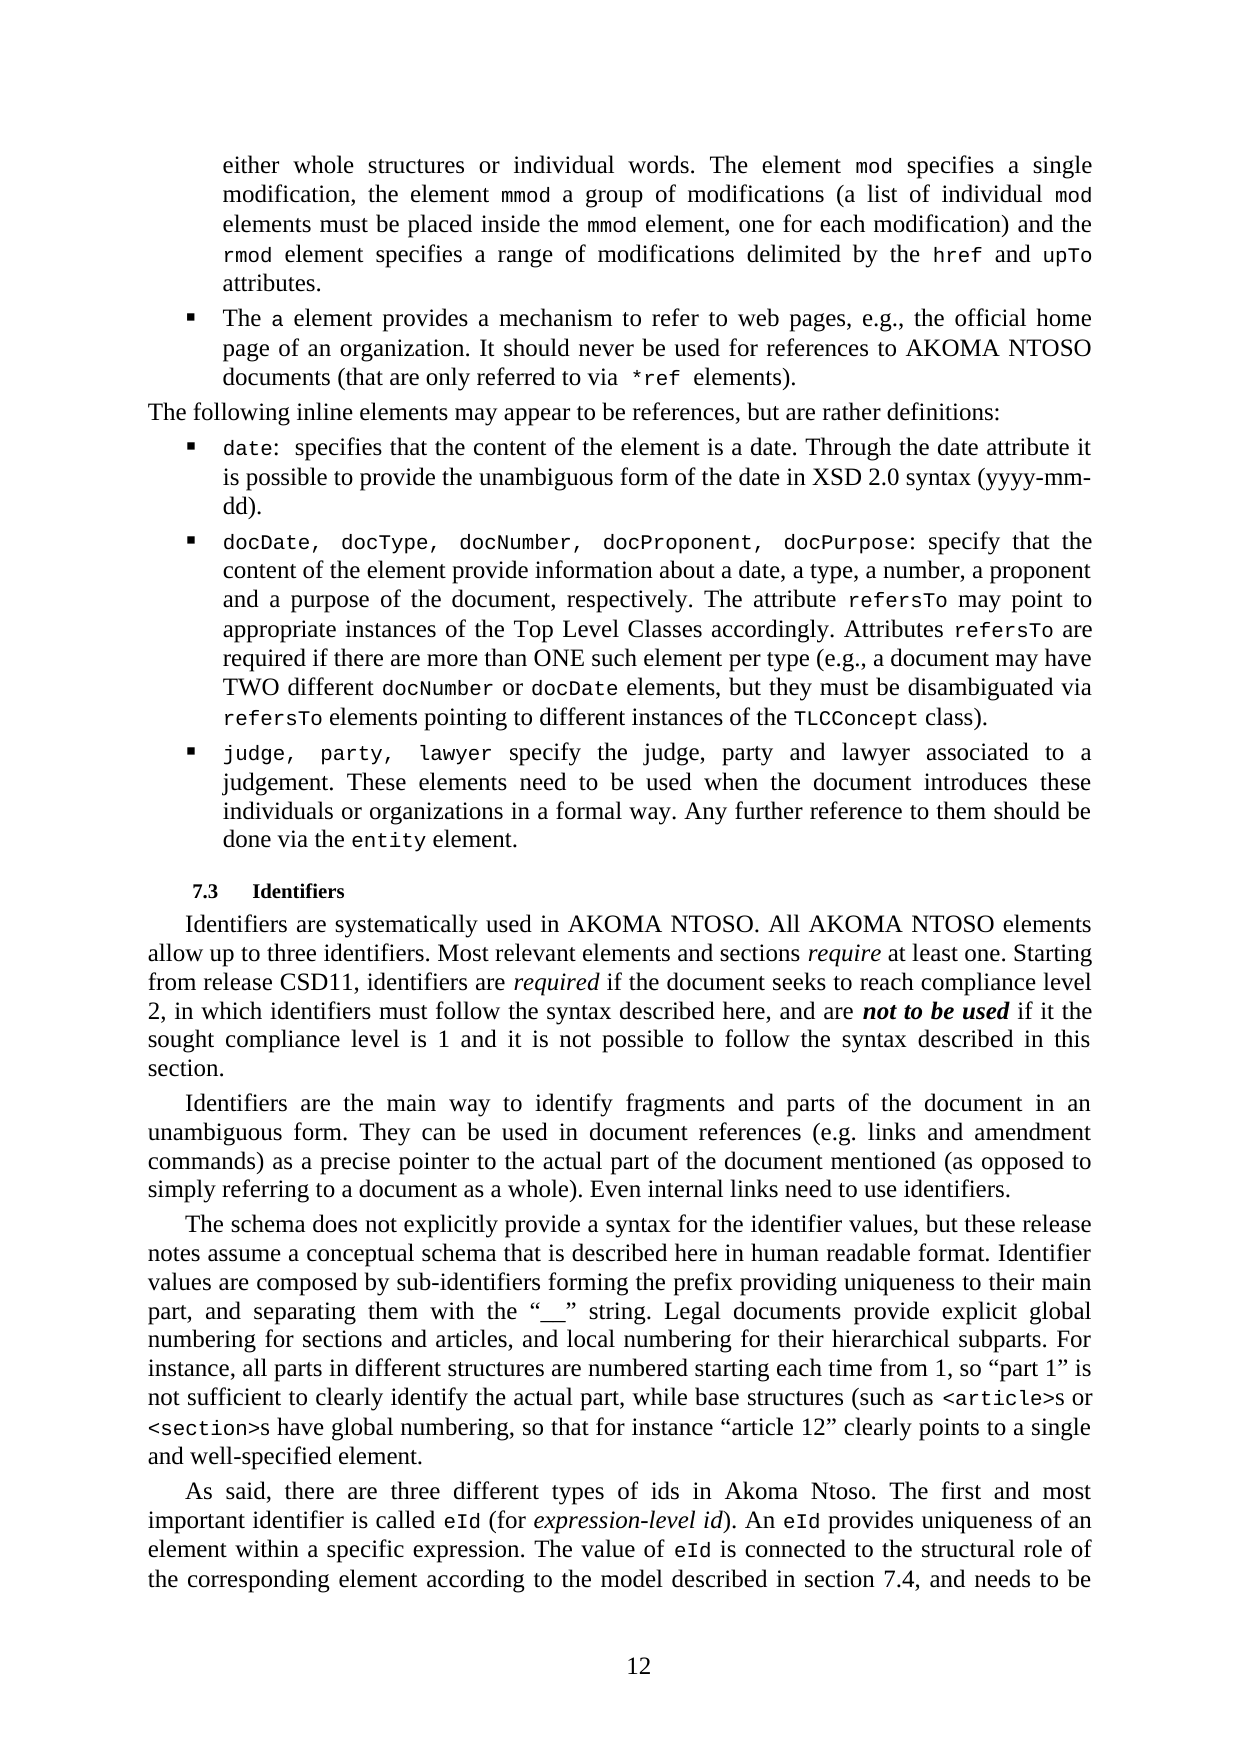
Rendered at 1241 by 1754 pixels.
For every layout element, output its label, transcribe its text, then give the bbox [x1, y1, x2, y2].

text The following inline elements may appear to be references, but are rather definitions: [148, 397, 1092, 426]
list judge, party, lawyer specify the judge, party and lawyer associated to a judgement. These elements need to be used when the document introduces these individuals or organizations in a formal way. Any further reference to them should be done via the entity element. [185, 737, 1092, 854]
text As said, there are three different types of ids in Akoma Ntoso. The first and most important identifier is called eId (for expression-level id). An eId provides uniqueness of an element within a specific expression. The value of eId is connected to the structural role of the corresponding element according to the model described in section 7.4, and needs to be [148, 1476, 1092, 1593]
text Identifiers are systematically used in AKOMA NTOSO. All AKOMA NTOSO elements allow up to three identifiers. Most relevant elements and sections require at least one. Starting from release CSD11, identifiers are required if the document seeks to reach compliance level 2, in which identifiers must follow the syntax described here, and are not to be used if it the sought compliance level is 1 and it is not possible to follow the syntax described in this section. [148, 909, 1092, 1082]
list either whole structures or individual words. The element mod specifies a single modification, the element mmod a group of modifications (a list of individual mod elements must be placed inside the mmod element, one for each modification) and the rmod element specifies a range of modifications delimited by the href and upTo attributes. [185, 150, 1092, 297]
list docDate, docType, docNumber, docProponent, docPurpose: specify that the content of the element provide information about a date, a type, a number, a proponent and a purpose of the document, respectively. The attribute refersTo may point to appropriate instances of the Top Level Classes accordingly. Attributes refersTo are required if there are more than ONE such element per type (e.g., a document may have TWO different docNumber or docDate elements, but they must be disambiguated via refersTo elements pointing to different instances of the TLCConcept class). [185, 526, 1092, 731]
text Identifiers are the main way to identify fragments and parts of the document in an unambiguous form. They can be used in document references (e.g. links and amendment commands) as a precise pointer to the actual part of the document mentioned (as opposed to simply referring to a document as a whole). Even internal links need to use identifiers. [148, 1088, 1092, 1203]
list The a element provides a mechanism to refer to web pages, e.g., the official home page of an organization. It should never be used for references to AKOMA NTOSO documents (that are only referred to via *ref elements). [185, 303, 1092, 391]
list date: specifies that the content of the element is a date. Through the date attribute it is possible to provide the unambiguous form of the date in XSD 2.0 syntax (yyyy-mm-dd). [185, 432, 1092, 519]
text The schema does not explicitly provide a syntax for the identifier values, but these release notes assume a conceptual schema that is described here in human readable format. Identifier values are composed by sub-identifiers forming the prefix providing uniqueness to their main part, and separating them with the “__” string. Legal documents provide explicit global numbering for sections and articles, and local numbering for their hierarchical subparts. For instance, all parts in different structures are numbered starting each time from 1, so “part 1” is not sufficient to clearly identify the actual part, while base structures (such as <article>s or <section>s have global numbering, so that for instance “article 12” clearly points to a single and well-specified element. [148, 1209, 1092, 1470]
subtitle Identifiers [192, 879, 1092, 903]
